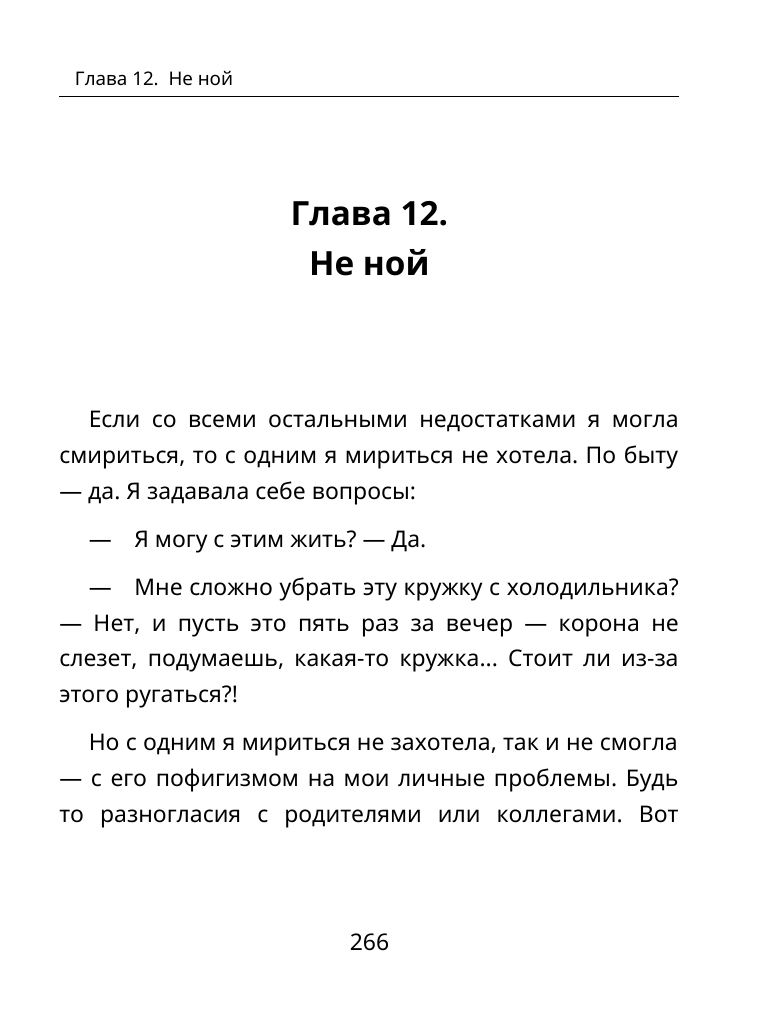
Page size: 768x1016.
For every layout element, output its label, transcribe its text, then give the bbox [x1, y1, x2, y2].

text Но с одним я мириться не захотела, так и не смогла — с его пофигизмом на мои личные проблемы. Будь то разногласия с родителями или коллегами. Вот [59, 726, 679, 829]
text Если со всеми остальными недостатками я могла смириться, то с одним я мириться не хотела. По быту — да. Я задавала себе вопросы: [59, 403, 679, 506]
subtitle Глава 12. Не ной [59, 185, 679, 285]
list Мне сложно убрать эту кружку с холодильника? — Нет, и пусть это пять раз за вечер — корона не слезет, подумаешь, какая-то кружка... Стоит ли из-за этого ругаться?! [59, 571, 679, 709]
list Я могу с этим жить? — Да. [59, 523, 679, 554]
